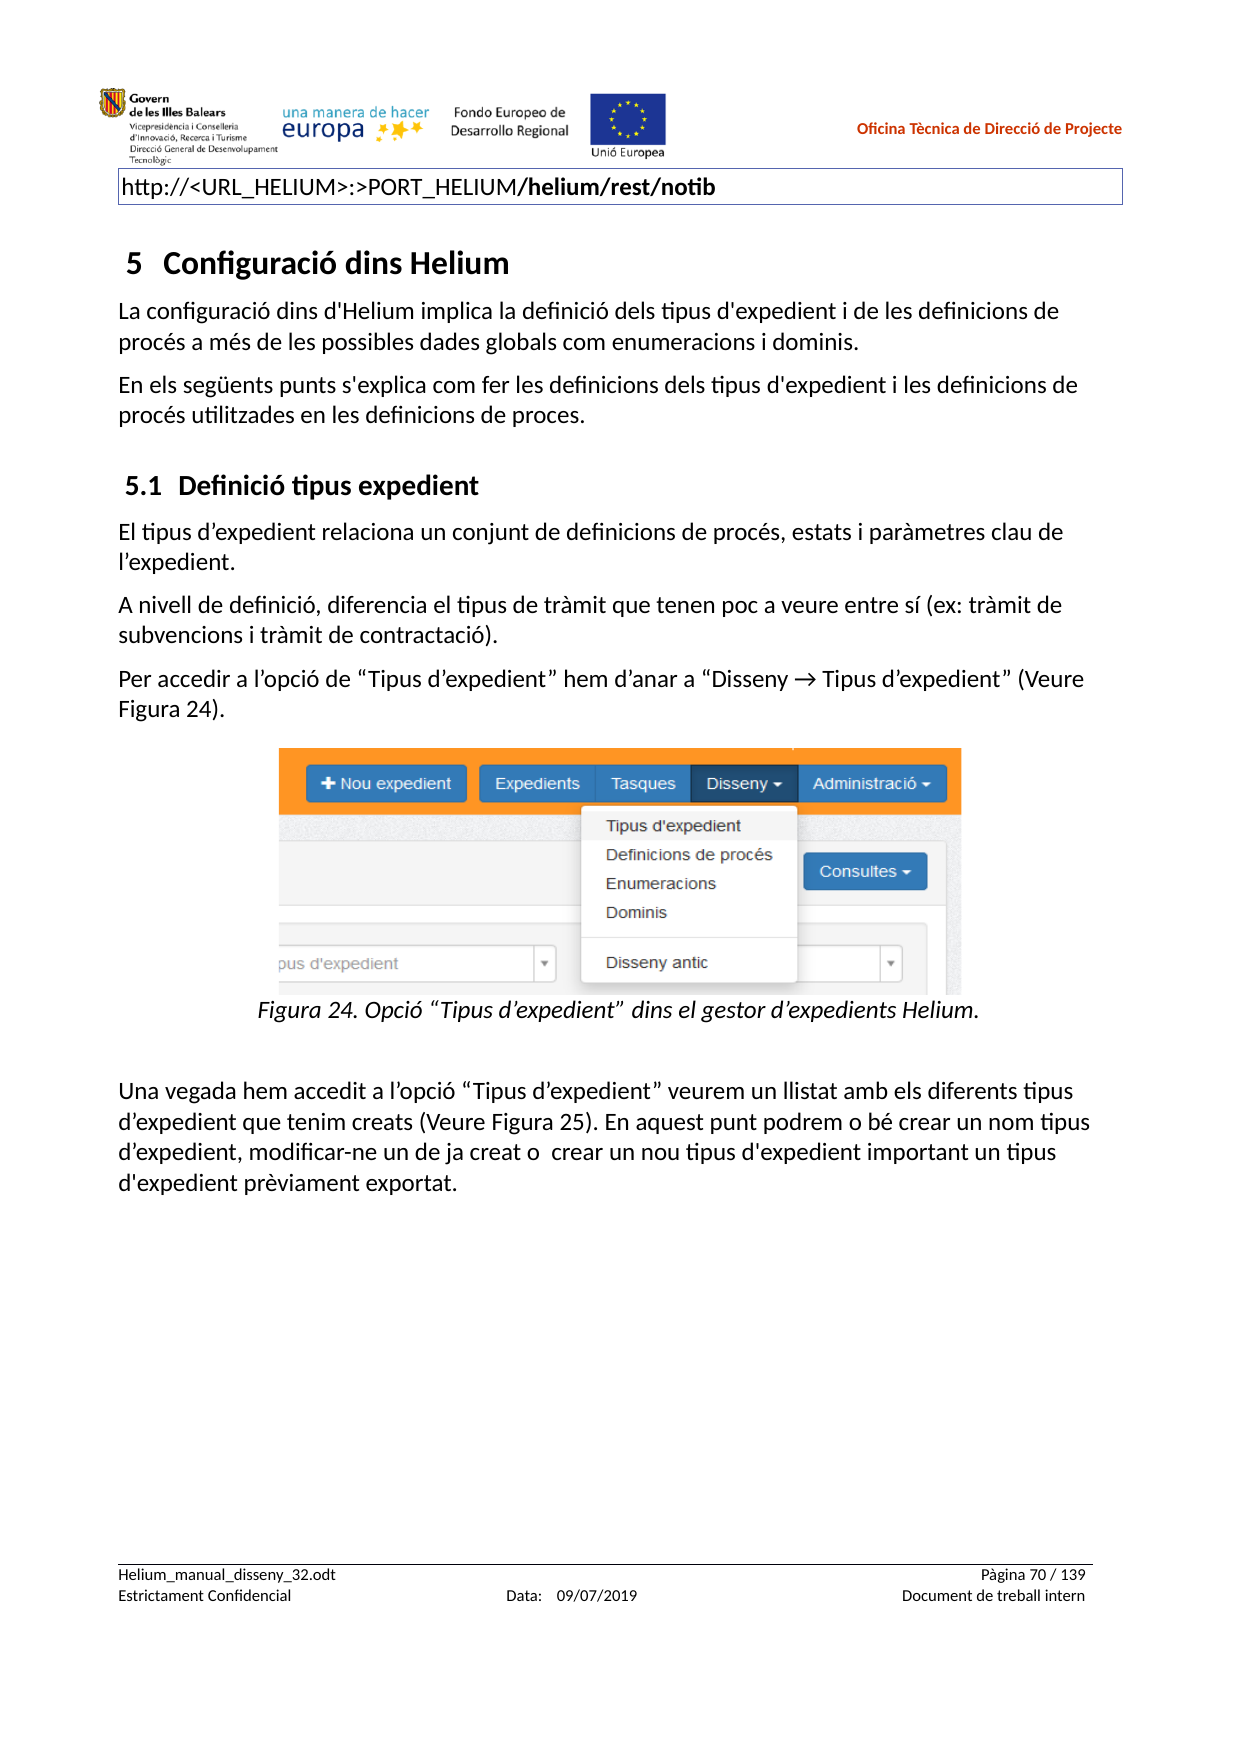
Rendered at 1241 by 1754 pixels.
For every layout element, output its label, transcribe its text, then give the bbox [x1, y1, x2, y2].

text A nivell de definició, diferencia el tipus de tràmit que tenen poc a veure entre sí (ex: tràmit de subvencions i tràmit de contractació). [118, 589, 1122, 650]
text Figura 24. Opció “Tipus d’expedient” dins el gestor d’expedients Helium. [249, 749, 991, 1025]
subtitle Definició tipus expedient [118, 467, 1122, 503]
text El tipus d’expedient relaciona un conjunt de definicions de procés, estats i paràmetres clau de l’expedient. [118, 516, 1122, 577]
text En els següents punts s'explica com fer les definicions dels tipus d'expedient i les definicions de procés utilitzades en les definicions de proces. [118, 369, 1122, 430]
subtitle Configuració dins Helium [118, 242, 1122, 283]
text Una vegada hem accedit a l’opció “Tipus d’expedient” veurem un llistat amb els diferents tipus d’expedient que tenim creats (Veure Figura 25). En aquest punt podrem o bé crear un nom tipus d’expedient, modificar-ne un de ja creat o crear un nou tipus d'expedient important un tipus d'expedient prèviament exportat. [118, 1075, 1122, 1197]
text La configuració dins d'Helium implica la definició dels tipus d'expedient i de les definicions de procés a més de les possibles dades globals com enumeracions i dominis. [118, 295, 1122, 356]
text http://<URL_HELIUM>:>PORT_HELIUM/helium/rest/notib [119, 169, 1122, 204]
text Per accedir a l’opció de “Tipus d’expedient” hem d’anar a “Disseny → Tipus d’expedient” (Veure Figura 24). [118, 663, 1122, 724]
picture [99, 87, 668, 166]
